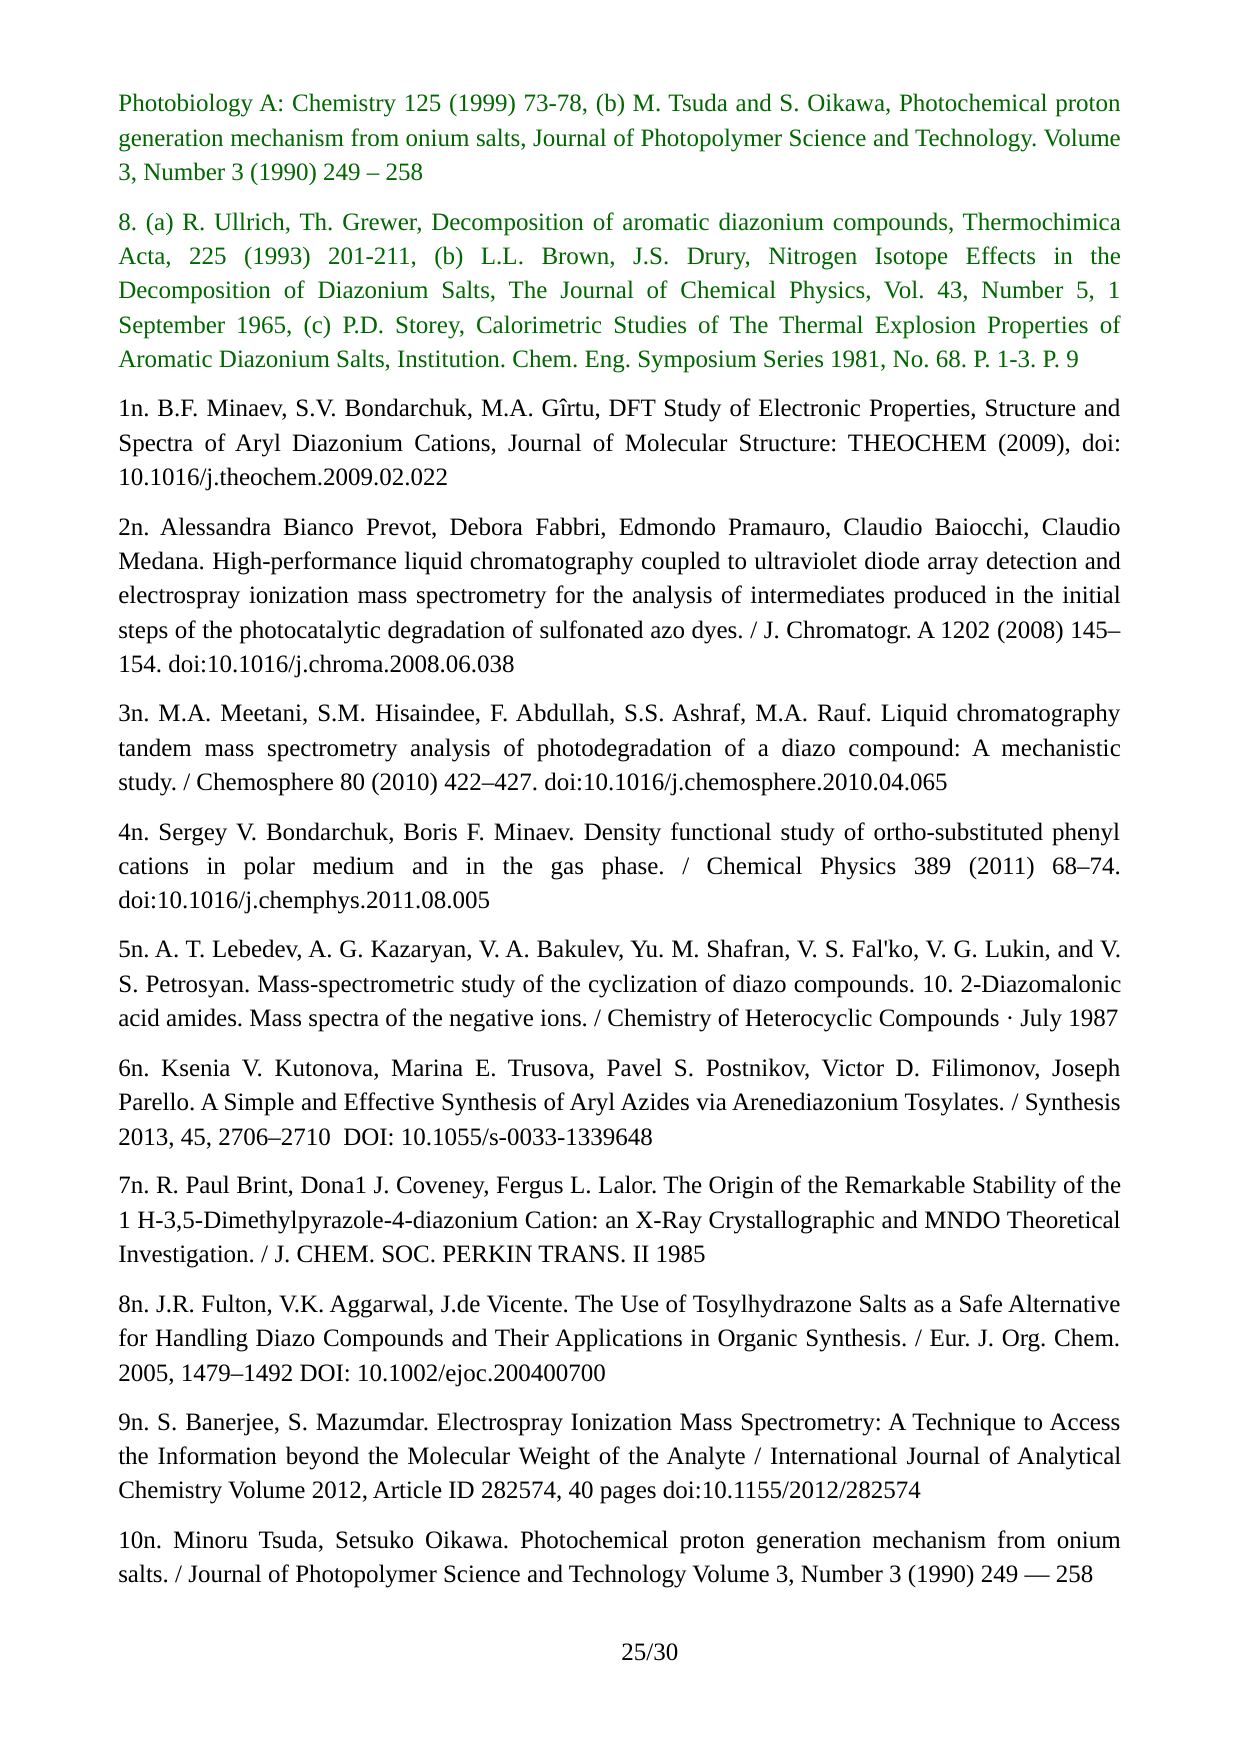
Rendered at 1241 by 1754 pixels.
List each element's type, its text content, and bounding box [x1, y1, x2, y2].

text 6n. Ksenia V. Kutonova, Marina E. Trusova, Pavel S. Postnikov, Victor D. Filimonov, Joseph Parello. A Simple and Effective Synthesis of Aryl Azides via Arenediazonium Tosylates. / Synthesis 2013, 45, 2706–2710 DOI: 10.1055/s-0033-1339648 [118, 1053, 1122, 1150]
text 3n. M.A. Meetani, S.M. Hisaindee, F. Abdullah, S.S. Ashraf, M.A. Rauf. Liquid chromatography tandem mass spectrometry analysis of photodegradation of a diazo compound: A mechanistic study. / Chemosphere 80 (2010) 422–427. doi:10.1016/j.chemosphere.2010.04.065 [118, 698, 1122, 796]
text 8n. J.R. Fulton, V.K. Aggarwal, J.de Vicente. The Use of Tosylhydrazone Salts as a Safe Alternative for Handling Diazo Compounds and Their Applications in Organic Synthesis. / Eur. J. Org. Chem. 2005, 1479–1492 DOI: 10.1002/ejoc.200400700 [118, 1289, 1122, 1386]
text 1n. B.F. Minaev, S.V. Bondarchuk, M.A. Gîrtu, DFT Study of Electronic Properties, Structure and Spectra of Aryl Diazonium Cations, Journal of Molecular Structure: THEOCHEM (2009), doi: 10.1016/j.theochem.2009.02.022 [118, 393, 1122, 491]
text 9n. S. Banerjee, S. Mazumdar. Electrospray Ionization Mass Spectrometry: A Technique to Access the Information beyond the Molecular Weight of the Analyte / International Journal of Analytical Chemistry Volume 2012, Article ID 282574, 40 pages doi:10.1155/2012/282574 [118, 1407, 1122, 1504]
text 4n. Sergey V. Bondarchuk, Boris F. Minaev. Density functional study of ortho-substituted phenyl cations in polar medium and in the gas phase. / Chemical Physics 389 (2011) 68–74. doi:10.1016/j.chemphys.2011.08.005 [118, 817, 1122, 914]
text 5n. A. T. Lebedev, A. G. Kazaryan, V. A. Bakulev, Yu. M. Shafran, V. S. Fal'ko, V. G. Lukin, and V. S. Petrosyan. Mass-spectrometric study of the cyclization of diazo compounds. 10. 2-Diazomalonic acid amides. Mass spectra of the negative ions. / Chemistry of Heterocyclic Compounds · July 1987 [118, 934, 1122, 1032]
text 10n. Minoru Tsuda, Setsuko Oikawa. Photochemical proton generation mechanism from onium salts. / Journal of Photopolymer Science and Technology Volume 3, Number 3 (1990) 249 — 258 [118, 1525, 1122, 1588]
text 8. (a) R. Ullrich, Th. Grewer, Decomposition of aromatic diazonium compounds, Thermochimica Acta, 225 (1993) 201-211, (b) L.L. Brown, J.S. Drury, Nitrogen Isotope Effects in the Decomposition of Diazonium Salts, The Journal of Chemical Physics, Vol. 43, Number 5, 1 September 1965, (c) P.D. Storey, Calorimetric Studies of The Thermal Explosion Properties of Aromatic Diazonium Salts, Institution. Chem. Eng. Symposium Series 1981, No. 68. P. 1-3. P. 9 [118, 207, 1122, 373]
text 7n. R. Paul Brint, Dona1 J. Coveney, Fergus L. Lalor. The Origin of the Remarkable Stability of the 1 H-3,5-Dimethylpyrazole-4-diazonium Cation: an X-Ray Crystallographic and MNDO Theoretical Investigation. / J. CHEM. SOC. PERKIN TRANS. II 1985 [118, 1171, 1122, 1268]
text 2n. Alessandra Bianco Prevot, Debora Fabbri, Edmondo Pramauro, Claudio Baiocchi, Claudio Medana. High-performance liquid chromatography coupled to ultraviolet diode array detection and electrospray ionization mass spectrometry for the analysis of intermediates produced in the initial steps of the photocatalytic degradation of sulfonated azo dyes. / J. Chromatogr. A 1202 (2008) 145–154. doi:10.1016/j.chroma.2008.06.038 [118, 512, 1122, 678]
text Photobiology A: Chemistry 125 (1999) 73-78, (b) M. Tsuda and S. Oikawa, Photochemical proton generation mechanism from onium salts, Journal of Photopolymer Science and Technology. Volume 3, Number 3 (1990) 249 – 258 [118, 88, 1122, 186]
